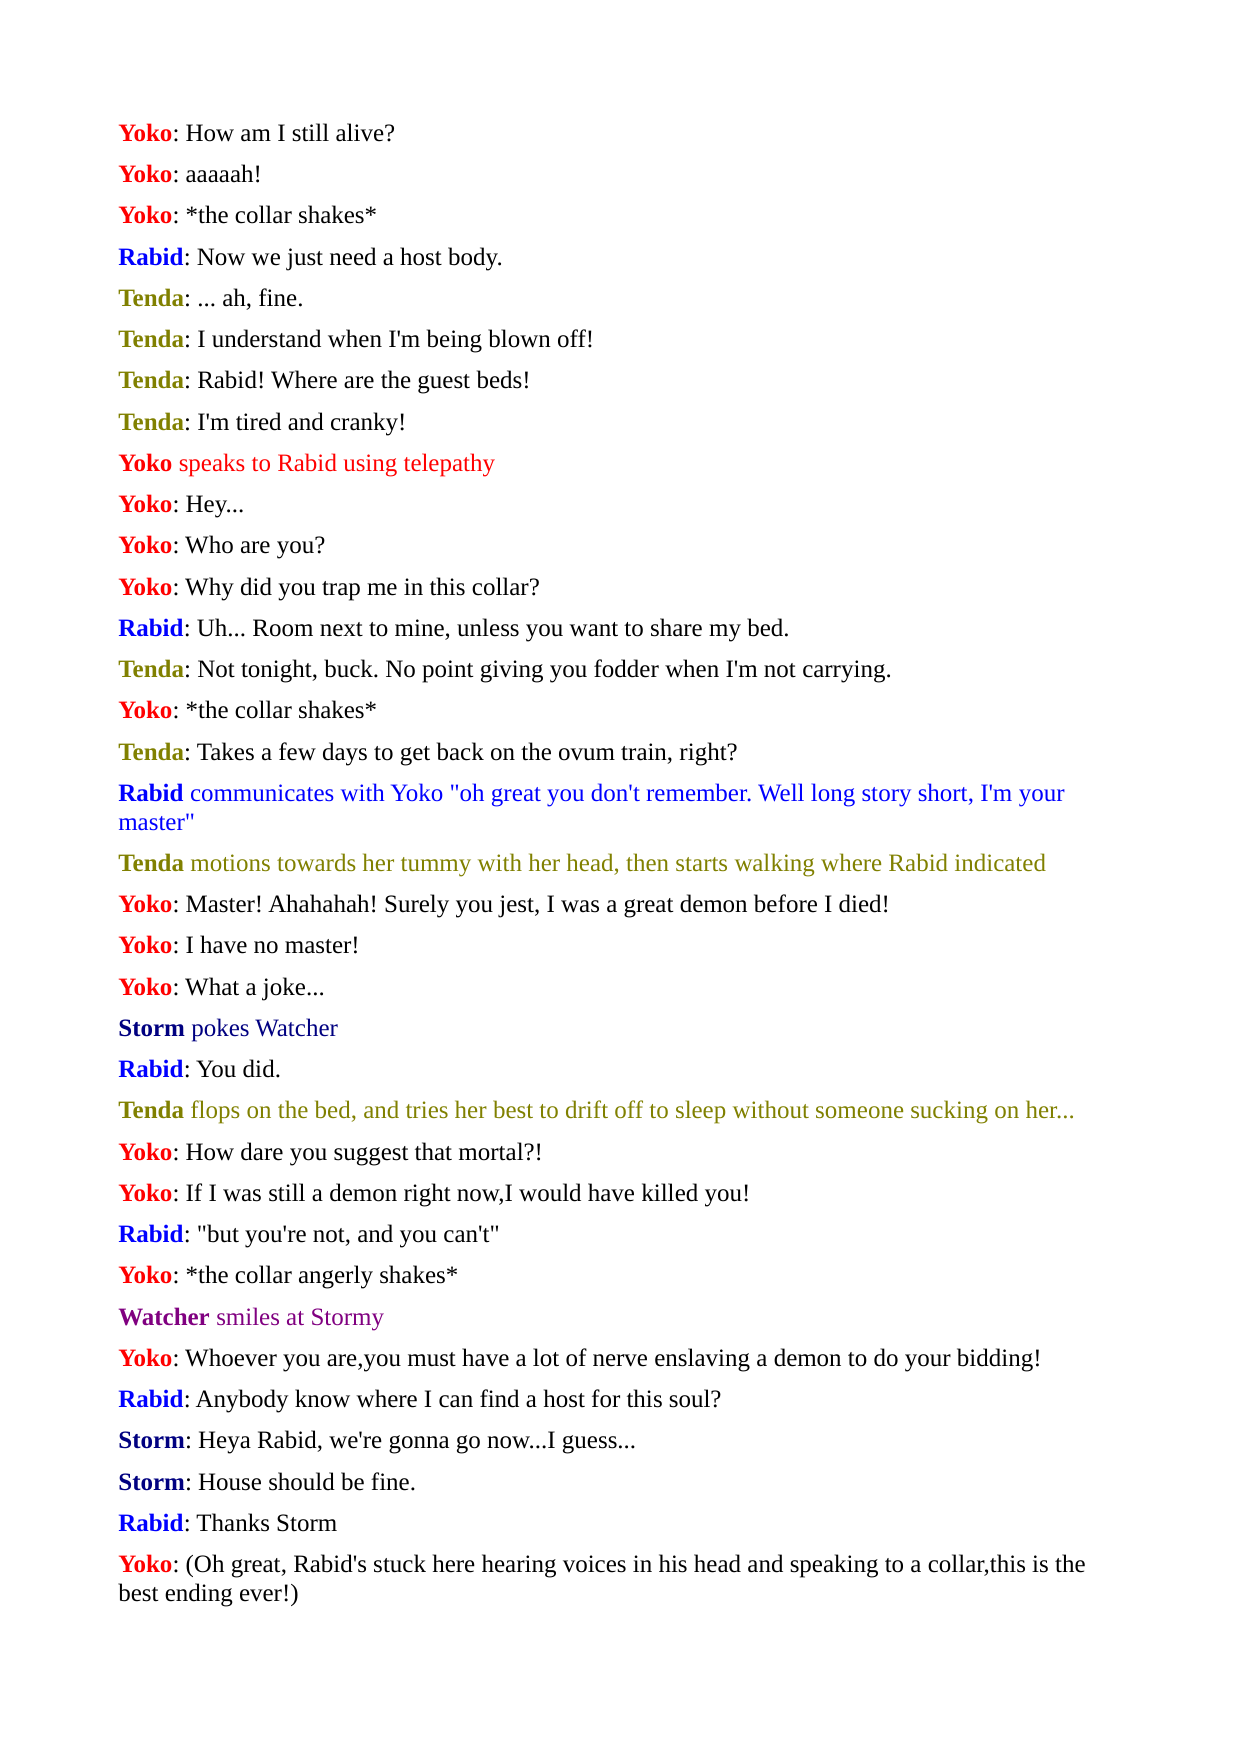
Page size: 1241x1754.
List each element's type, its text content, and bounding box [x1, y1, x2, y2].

text Rabid: Anybody know where I can find a host for this soul? [118, 1384, 1122, 1413]
text Yoko: Whoever you are,you must have a lot of nerve enslaving a demon to do your bidding! [118, 1343, 1122, 1372]
text Yoko: How dare you suggest that mortal?! [118, 1137, 1122, 1166]
text Yoko: *the collar shakes* [118, 201, 1122, 229]
text Yoko: Master! Ahahahah! Surely you jest, I was a great demon before I died! [118, 889, 1122, 918]
text Yoko: *the collar shakes* [118, 696, 1122, 724]
text Yoko: aaaaah! [118, 159, 1122, 188]
text Yoko: Who are you? [118, 531, 1122, 559]
text Yoko: What a joke... [118, 972, 1122, 1001]
text Yoko: Why did you trap me in this collar? [118, 572, 1122, 601]
text Yoko: *the collar angerly shakes* [118, 1261, 1122, 1289]
text Tenda motions towards her tummy with her head, then starts walking where Rabid indicated [118, 848, 1122, 877]
text Rabid: You did. [118, 1054, 1122, 1083]
text Tenda: I'm tired and cranky! [118, 407, 1122, 436]
text Tenda: Takes a few days to get back on the ovum train, right? [118, 737, 1122, 766]
text Yoko: (Oh great, Rabid's stuck here hearing voices in his head and speaking to a collar,this is the best ending ever!) [118, 1549, 1122, 1607]
text Tenda: I understand when I'm being blown off! [118, 324, 1122, 353]
text Rabid: Thanks Storm [118, 1508, 1122, 1537]
text Yoko: Hey... [118, 489, 1122, 518]
text Tenda: Not tonight, buck. No point giving you fodder when I'm not carrying. [118, 654, 1122, 683]
text Tenda flops on the bed, and tries her best to drift off to sleep without someone sucking on her... [118, 1096, 1122, 1124]
text Tenda: ... ah, fine. [118, 283, 1122, 312]
text Watcher smiles at Stormy [118, 1302, 1122, 1331]
text Rabid: Uh... Room next to mine, unless you want to share my bed. [118, 613, 1122, 642]
text Tenda: Rabid! Where are the guest beds! [118, 366, 1122, 394]
text Storm: Heya Rabid, we're gonna go now...I guess... [118, 1426, 1122, 1454]
text Yoko speaks to Rabid using telepathy [118, 448, 1122, 477]
text Rabid communicates with Yoko "oh great you don't remember. Well long story short, I'm your master" [118, 778, 1122, 836]
text Yoko: I have no master! [118, 931, 1122, 959]
text Yoko: How am I still alive? [118, 118, 1122, 147]
text Rabid: "but you're not, and you can't" [118, 1219, 1122, 1248]
text Storm: House should be fine. [118, 1467, 1122, 1496]
text Storm pokes Watcher [118, 1013, 1122, 1042]
text Yoko: If I was still a demon right now,I would have killed you! [118, 1178, 1122, 1207]
text Rabid: Now we just need a host body. [118, 242, 1122, 271]
